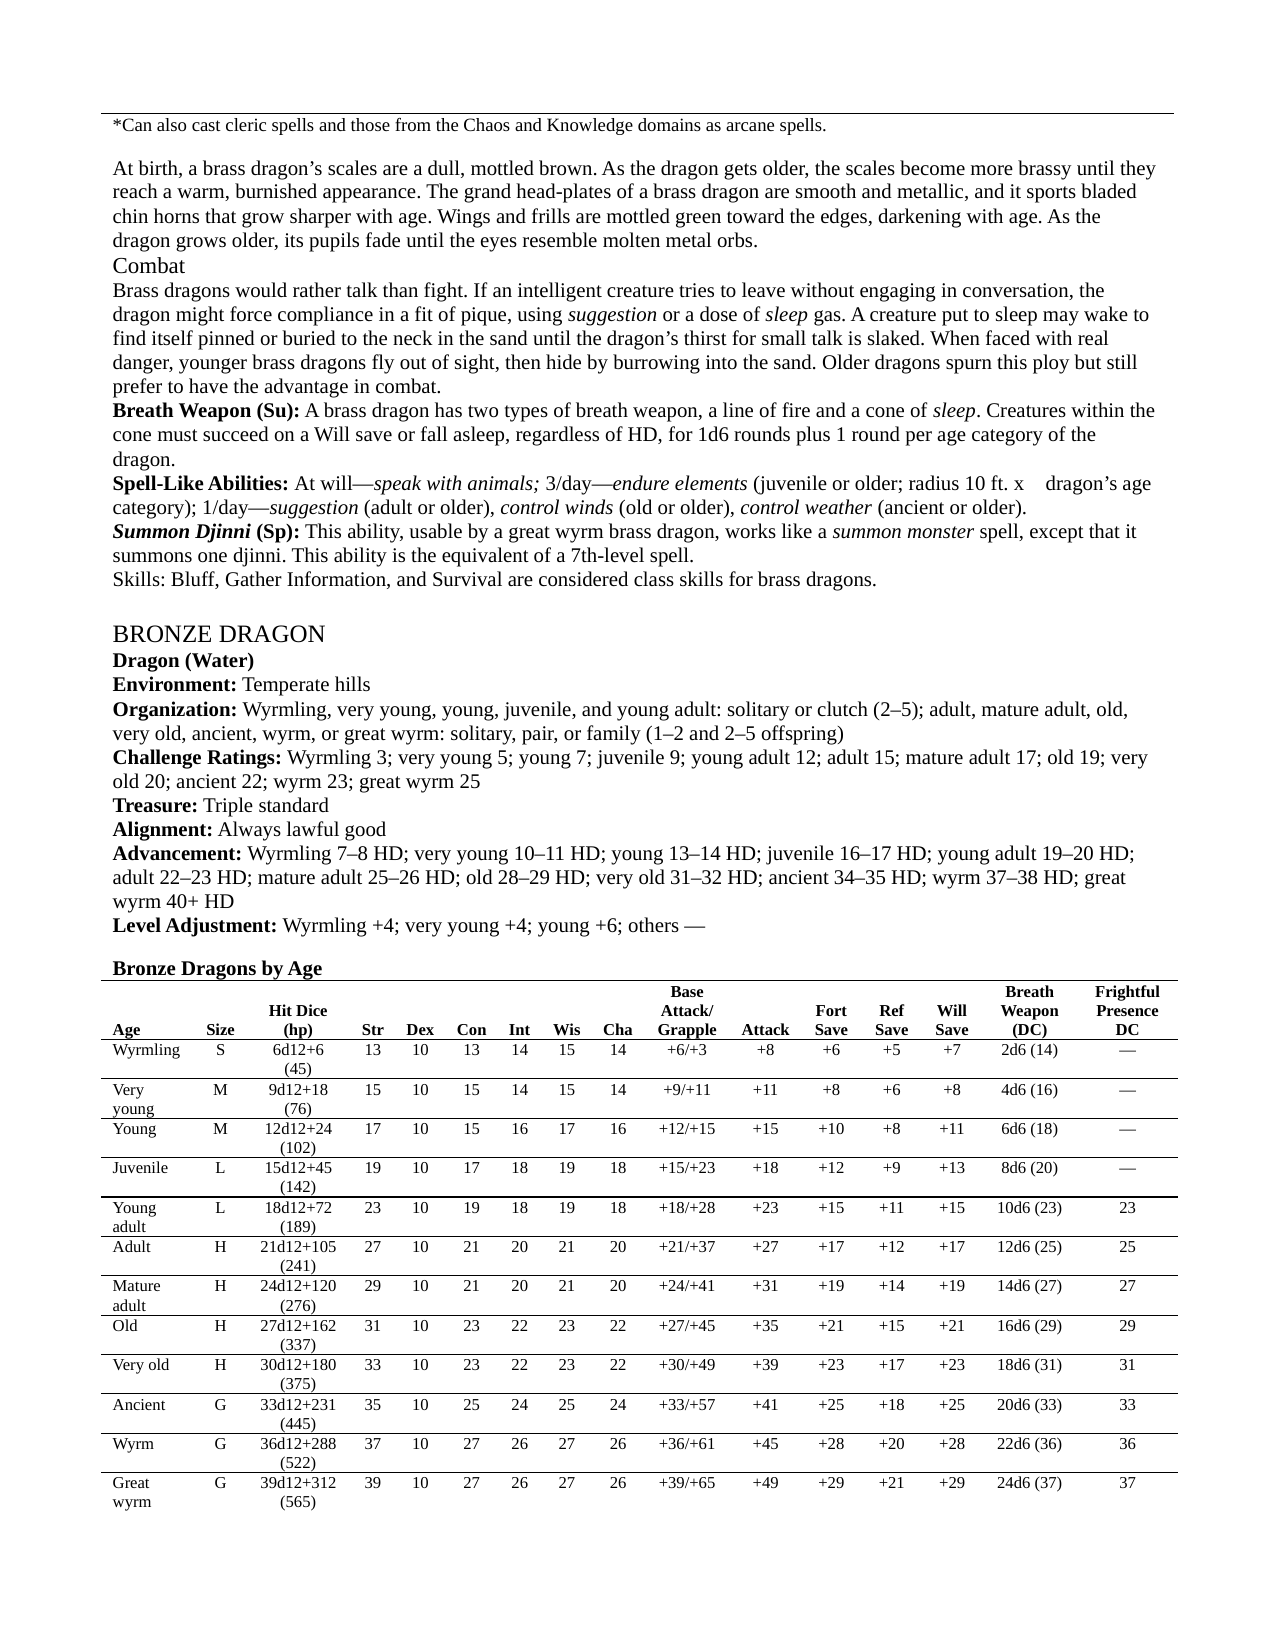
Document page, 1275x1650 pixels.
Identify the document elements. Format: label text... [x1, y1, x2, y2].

table_cell 6d6 (18) [982, 1119, 1077, 1157]
table_cell 19 [541, 1158, 592, 1196]
table_cell — [1077, 1119, 1178, 1157]
table_cell 27 [1077, 1276, 1178, 1314]
table_cell +15 [801, 1198, 862, 1236]
table_cell +33/+57 [644, 1394, 730, 1433]
table_cell +14 [862, 1276, 921, 1314]
table_cell 22 [498, 1316, 541, 1354]
text Summon Djinni (Sp): This ability, usable by a great wyrm brass dragon, works like a summon monster spell, except that it summons one djinni. This ability is the equivalent of a 7th-level spell. [112, 519, 1162, 567]
text Advancement: Wyrmling 7–8 HD; very young 10–11 HD; young 13–14 HD; juvenile 16–17 HD; young adult 19–20 HD; adult 22–23 HD; mature adult 25–26 HD; old 28–29 HD; very old 31–32 HD; ancient 34–35 HD; wyrm 37–38 HD; great wyrm 40+ HD [112, 841, 1162, 913]
text Breath Weapon (Su): A brass dragon has two types of breath weapon, a line of fire and a cone of sleep. Creatures within the cone must succeed on a Will save or fall asleep, regardless of HD, for 1d6 rounds plus 1 round per age category of the dragon. [112, 398, 1162, 471]
table_cell 22 [592, 1355, 644, 1393]
text Organization: Wyrmling, very young, young, juvenile, and young adult: solitary or clutch (2–5); adult, mature adult, old, very old, ancient, wyrm, or great wyrm: solitary, pair, or family (1–2 and 2–5 offspring) [112, 696, 1162, 744]
table_cell +25 [921, 1394, 982, 1433]
table_cell +28 [921, 1434, 982, 1472]
table_cell +11 [862, 1198, 921, 1236]
table_cell 24d6 (37) [982, 1473, 1077, 1511]
table_cell +27 [730, 1237, 801, 1275]
table_cell 29 [350, 1276, 395, 1314]
table_cell +12/+15 [644, 1119, 730, 1157]
table_cell Very old [101, 1355, 195, 1393]
table_cell +13 [921, 1158, 982, 1196]
table_cell +15 [862, 1316, 921, 1354]
table_cell 21 [445, 1237, 497, 1275]
table_cell 33d12+231 (445) [246, 1394, 350, 1433]
table_cell 27 [350, 1237, 395, 1275]
table_cell Breath Weapon (DC) [982, 981, 1077, 1039]
text Dragon (Water) [112, 648, 1162, 672]
table_cell 17 [541, 1119, 592, 1157]
table_cell +27/+45 [644, 1316, 730, 1354]
table_cell Cha [592, 981, 644, 1039]
table_cell 6d12+6 (45) [246, 1040, 350, 1078]
table_cell 26 [498, 1434, 541, 1472]
table_cell +23 [801, 1355, 862, 1393]
text Level Adjustment: Wyrmling +4; very young +4; young +6; others — [112, 913, 1162, 937]
table_cell Great wyrm [101, 1473, 195, 1511]
table_cell 17 [350, 1119, 395, 1157]
table_cell +18 [730, 1158, 801, 1196]
table_cell 10 [395, 1394, 445, 1433]
table_cell +45 [730, 1434, 801, 1472]
table_cell 22 [592, 1316, 644, 1354]
table_cell 15d12+45 (142) [246, 1158, 350, 1196]
table_cell Con [445, 981, 497, 1039]
table_cell 14 [498, 1040, 541, 1078]
table_cell 10 [395, 1276, 445, 1314]
table_cell 33 [1077, 1394, 1178, 1433]
table_cell +25 [801, 1394, 862, 1433]
table_cell Will Save [921, 981, 982, 1039]
table_cell 18d6 (31) [982, 1355, 1077, 1393]
table_cell H [195, 1355, 246, 1393]
table_cell 14 [498, 1079, 541, 1118]
table_cell +39/+65 [644, 1473, 730, 1511]
table_cell 21 [541, 1276, 592, 1314]
table_cell +21 [801, 1316, 862, 1354]
table_cell S [195, 1040, 246, 1078]
table_cell 15 [541, 1040, 592, 1078]
table_cell 2d6 (14) [982, 1040, 1077, 1078]
table_cell 13 [445, 1040, 497, 1078]
table_cell Ancient [101, 1394, 195, 1433]
table_cell 23 [350, 1198, 395, 1236]
table_cell 20 [592, 1237, 644, 1275]
table_cell 21d12+105 (241) [246, 1237, 350, 1275]
table_cell 10 [395, 1434, 445, 1472]
table_cell 20 [498, 1237, 541, 1275]
table_cell +11 [921, 1119, 982, 1157]
table_cell 23 [1077, 1198, 1178, 1236]
table_cell 9d12+18 (76) [246, 1079, 350, 1118]
table_cell 10 [395, 1473, 445, 1511]
table_cell +7 [921, 1040, 982, 1078]
table_cell +15/+23 [644, 1158, 730, 1196]
table_cell 18 [592, 1158, 644, 1196]
table_cell 15 [445, 1119, 497, 1157]
table_cell 35 [350, 1394, 395, 1433]
table_cell 12d6 (25) [982, 1237, 1077, 1275]
table_cell L [195, 1198, 246, 1236]
table_cell +28 [801, 1434, 862, 1472]
table_cell 19 [541, 1198, 592, 1236]
table_cell 19 [445, 1198, 497, 1236]
table_cell 26 [592, 1473, 644, 1511]
table_cell Wis [541, 981, 592, 1039]
table_cell — [1077, 1158, 1178, 1196]
table_cell +41 [730, 1394, 801, 1433]
table_cell +5 [862, 1040, 921, 1078]
table_cell 25 [541, 1394, 592, 1433]
table_cell 23 [445, 1316, 497, 1354]
table_cell +23 [921, 1355, 982, 1393]
table_cell +36/+61 [644, 1434, 730, 1472]
table_cell +12 [801, 1158, 862, 1196]
table_cell +39 [730, 1355, 801, 1393]
table_cell *Can also cast cleric spells and those from the Chaos and Knowledge domains as arcane spells. [101, 114, 1174, 135]
table_cell 10 [395, 1198, 445, 1236]
table_cell 25 [1077, 1237, 1178, 1275]
table_cell +20 [862, 1434, 921, 1472]
table_cell 18 [498, 1158, 541, 1196]
table_cell 36d12+288 (522) [246, 1434, 350, 1472]
table_cell 39d12+312 (565) [246, 1473, 350, 1511]
table_cell +23 [730, 1198, 801, 1236]
text BRONZE DRAGON [112, 619, 1162, 648]
table_cell 22d6 (36) [982, 1434, 1077, 1472]
table_cell 14 [592, 1079, 644, 1118]
table_cell +8 [862, 1119, 921, 1157]
table_cell 37 [1077, 1473, 1178, 1511]
table_cell 23 [445, 1355, 497, 1393]
table_cell 23 [541, 1355, 592, 1393]
text Skills: Bluff, Gather Information, and Survival are considered class skills for brass dragons. [112, 567, 1162, 591]
table_cell +30/+49 [644, 1355, 730, 1393]
table_cell +6/+3 [644, 1040, 730, 1078]
table_cell +18/+28 [644, 1198, 730, 1236]
table_cell 4d6 (16) [982, 1079, 1077, 1118]
table_cell Wyrmling [101, 1040, 195, 1078]
table_cell M [195, 1079, 246, 1118]
table_cell 29 [1077, 1316, 1178, 1354]
table_cell 26 [498, 1473, 541, 1511]
table_cell 8d6 (20) [982, 1158, 1077, 1196]
table_cell Frightful Presence DC [1077, 981, 1178, 1039]
table_cell Juvenile [101, 1158, 195, 1196]
table_cell 10 [395, 1119, 445, 1157]
table_cell Mature adult [101, 1276, 195, 1314]
table_cell G [195, 1473, 246, 1511]
table_cell 22 [498, 1355, 541, 1393]
text Brass dragons would rather talk than fight. If an intelligent creature tries to leave without engaging in conversation, the dragon might force compliance in a fit of pique, using suggestion or a dose of sleep gas. A creature put to sleep may wake to find itself pinned or buried to the neck in the sand until the dragon’s thirst for small talk is slaked. When faced with real danger, younger brass dragons fly out of sight, then hide by burrowing into the sand. Older dragons spurn this ploy but still prefer to have the advantage in combat. [112, 278, 1162, 398]
table_cell 27 [445, 1434, 497, 1472]
table_cell 18 [592, 1198, 644, 1236]
table_cell Ref Save [862, 981, 921, 1039]
table_cell 36 [1077, 1434, 1178, 1472]
table_cell M [195, 1119, 246, 1157]
table_cell 30d12+180 (375) [246, 1355, 350, 1393]
table_cell Very young [101, 1079, 195, 1118]
table_cell 16 [498, 1119, 541, 1157]
table_cell +8 [921, 1079, 982, 1118]
table_cell +15 [921, 1198, 982, 1236]
table_cell 13 [350, 1040, 395, 1078]
table_cell +11 [730, 1079, 801, 1118]
table_cell 23 [541, 1316, 592, 1354]
table_cell H [195, 1237, 246, 1275]
table_cell +21 [921, 1316, 982, 1354]
table_cell 12d12+24 (102) [246, 1119, 350, 1157]
table_cell +6 [801, 1040, 862, 1078]
table_cell 21 [541, 1237, 592, 1275]
table_cell 10 [395, 1040, 445, 1078]
table_cell 10 [395, 1237, 445, 1275]
table_cell H [195, 1276, 246, 1314]
table_cell 10 [395, 1158, 445, 1196]
table_cell +8 [730, 1040, 801, 1078]
table_cell +31 [730, 1276, 801, 1314]
text Spell-Like Abilities: At will—speak with animals; 3/day—endure elements (juvenile or older; radius 10 ft. x dragon’s age category); 1/day—suggestion (adult or older), control winds (old or older), control weather (ancient or older). [112, 471, 1162, 519]
table_cell 19 [350, 1158, 395, 1196]
table_cell +18 [862, 1394, 921, 1433]
table_cell 14d6 (27) [982, 1276, 1077, 1314]
table_cell +15 [730, 1119, 801, 1157]
table_cell 20 [498, 1276, 541, 1314]
table_cell 18d12+72 (189) [246, 1198, 350, 1236]
table_header Bronze Dragons by Age [101, 956, 1178, 980]
text Environment: Temperate hills [112, 672, 1162, 696]
table_cell 37 [350, 1434, 395, 1472]
table_cell Young [101, 1119, 195, 1157]
table_cell 27 [541, 1473, 592, 1511]
table_cell 31 [1077, 1355, 1178, 1393]
table_cell 27 [445, 1473, 497, 1511]
table_cell +17 [801, 1237, 862, 1275]
table_cell 24 [592, 1394, 644, 1433]
table_cell H [195, 1316, 246, 1354]
table_cell 10 [395, 1079, 445, 1118]
table_cell Size [195, 981, 246, 1039]
table_cell +35 [730, 1316, 801, 1354]
text At birth, a brass dragon’s scales are a dull, mottled brown. As the dragon gets older, the scales become more brassy until they reach a warm, burnished appearance. The grand head-plates of a brass dragon are smooth and metallic, and it sports bladed chin horns that grow sharper with age. Wings and frills are mottled green toward the edges, darkening with age. As the dragon grows older, its pupils fade until the eyes resemble molten metal orbs. [112, 155, 1162, 252]
text Combat [112, 252, 1162, 278]
text Challenge Ratings: Wyrmling 3; very young 5; young 7; juvenile 9; young adult 12; adult 15; mature adult 17; old 19; very old 20; ancient 22; wyrm 23; great wyrm 25 [112, 744, 1162, 793]
table_cell +12 [862, 1237, 921, 1275]
table_cell +21/+37 [644, 1237, 730, 1275]
table_cell L [195, 1158, 246, 1196]
table_cell 17 [445, 1158, 497, 1196]
table_cell 14 [592, 1040, 644, 1078]
table_cell — [1077, 1079, 1178, 1118]
table_cell 20 [592, 1276, 644, 1314]
table_cell +19 [801, 1276, 862, 1314]
table_cell 24d12+120 (276) [246, 1276, 350, 1314]
table_cell +6 [862, 1079, 921, 1118]
table_cell 33 [350, 1355, 395, 1393]
table_cell — [1077, 1040, 1178, 1078]
table_cell 25 [445, 1394, 497, 1433]
table_cell 31 [350, 1316, 395, 1354]
table_cell 15 [350, 1079, 395, 1118]
table_cell +29 [921, 1473, 982, 1511]
table_cell 10 [395, 1316, 445, 1354]
table_cell +9 [862, 1158, 921, 1196]
table_cell Adult [101, 1237, 195, 1275]
table_cell G [195, 1394, 246, 1433]
table_cell +9/+11 [644, 1079, 730, 1118]
table_cell +49 [730, 1473, 801, 1511]
text Alignment: Always lawful good [112, 817, 1162, 841]
table_cell 18 [498, 1198, 541, 1236]
table_cell +17 [862, 1355, 921, 1393]
table_cell Hit Dice (hp) [246, 981, 350, 1039]
table_cell Base Attack/ Grapple [644, 981, 730, 1039]
table_cell Int [498, 981, 541, 1039]
table_cell +21 [862, 1473, 921, 1511]
table_cell Wyrm [101, 1434, 195, 1472]
table_cell Age [101, 981, 195, 1039]
table_cell 26 [592, 1434, 644, 1472]
table_cell Old [101, 1316, 195, 1354]
table_cell 16d6 (29) [982, 1316, 1077, 1354]
table_cell +8 [801, 1079, 862, 1118]
table_cell 21 [445, 1276, 497, 1314]
table_cell Attack [730, 981, 801, 1039]
table_cell 27d12+162 (337) [246, 1316, 350, 1354]
table_cell Fort Save [801, 981, 862, 1039]
table_cell +29 [801, 1473, 862, 1511]
table_cell 39 [350, 1473, 395, 1511]
table_cell 15 [445, 1079, 497, 1118]
table_cell 10 [395, 1355, 445, 1393]
text Treasure: Triple standard [112, 793, 1162, 817]
table_cell Young adult [101, 1198, 195, 1236]
table_cell 15 [541, 1079, 592, 1118]
table_cell G [195, 1434, 246, 1472]
table_cell 24 [498, 1394, 541, 1433]
table_cell Str [350, 981, 395, 1039]
table_cell +17 [921, 1237, 982, 1275]
table_cell Dex [395, 981, 445, 1039]
table_cell 10d6 (23) [982, 1198, 1077, 1236]
table_cell 20d6 (33) [982, 1394, 1077, 1433]
table_cell +19 [921, 1276, 982, 1314]
table_cell 27 [541, 1434, 592, 1472]
table_cell +24/+41 [644, 1276, 730, 1314]
table_cell 16 [592, 1119, 644, 1157]
table_cell +10 [801, 1119, 862, 1157]
